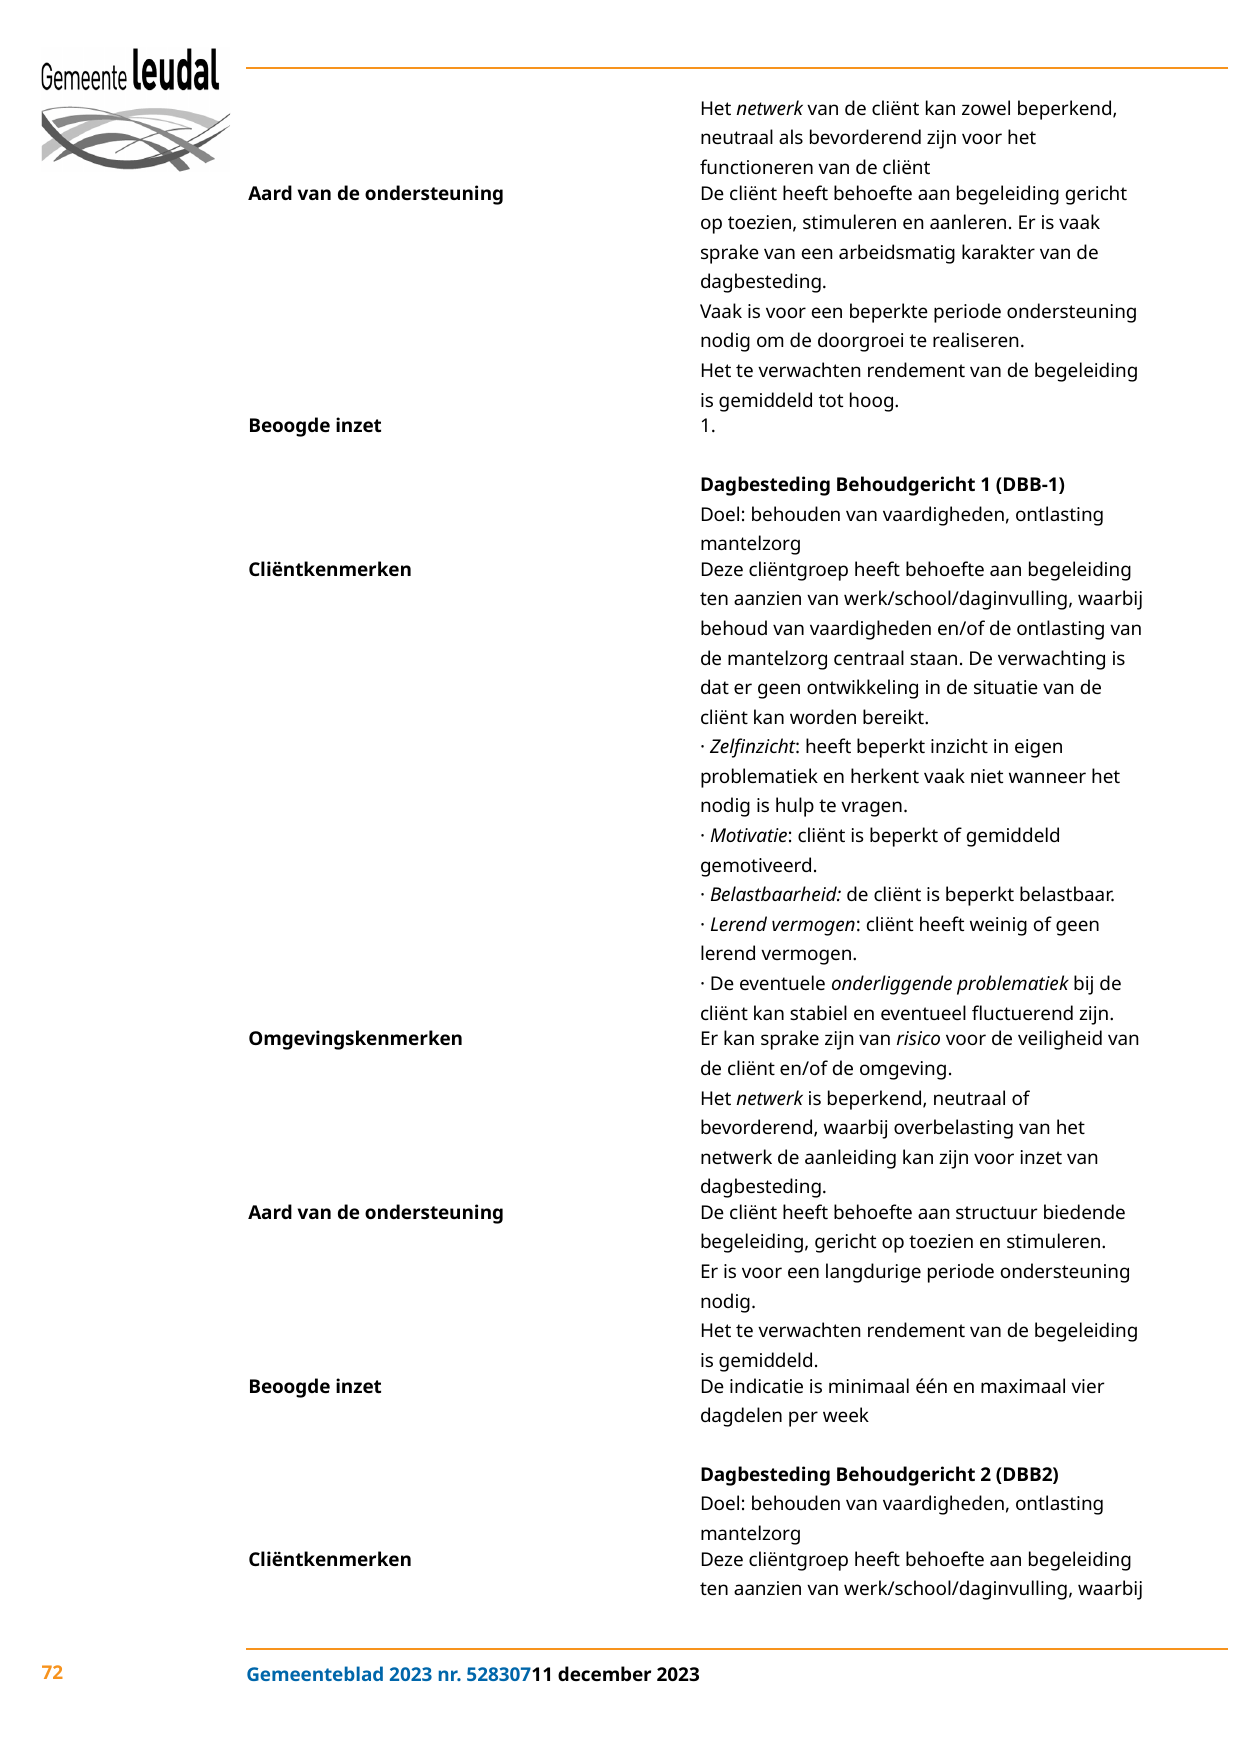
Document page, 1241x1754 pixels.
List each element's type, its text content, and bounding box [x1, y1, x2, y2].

table_cell Het netwerk van de cliënt kan zowel beperkend, neutraal als bevorderend zijn voor het functioneren van de cliënt [700, 95, 1152, 180]
table_header [248, 471, 700, 556]
table_cell Omgevingskenmerken [248, 1026, 700, 1199]
table_header Dagbesteding Behoudgericht 2 (DBB2) Doel: behouden van vaardigheden, ontlasting mantelzorg [700, 1461, 1152, 1546]
table_cell Beoogde inzet [248, 413, 700, 438]
table_cell Cliëntkenmerken [248, 556, 700, 1026]
table_cell Deze cliëntgroep heeft behoefte aan begeleiding ten aanzien van werk/school/daginvulling, waarbij behoud van vaardigheden en/of de ontlasting van de mantelzorg centraal staan. De verwachting is dat er geen ontwikkeling in de situatie van de cliënt kan worden bereikt. · Zelfinzicht: heeft beperkt inzicht in eigen problematiek en herkent vaak niet wanneer het nodig is hulp te vragen. · Motivatie: cliënt is beperkt of gemiddeld gemotiveerd. · Belastbaarheid: de cliënt is beperkt belastbaar. · Lerend vermogen: cliënt heeft weinig of geen lerend vermogen. · De eventuele onderliggende problematiek bij de cliënt kan stabiel en eventueel fluctuerend zijn. [700, 556, 1152, 1026]
table_cell Deze cliëntgroep heeft behoefte aan begeleiding ten aanzien van werk/school/daginvulling, waarbij [700, 1546, 1152, 1601]
table_header [248, 1461, 700, 1546]
table_cell De cliënt heeft behoefte aan begeleiding gericht op toezien, stimuleren en aanleren. Er is vaak sprake van een arbeidsmatig karakter van de dagbesteding. Vaak is voor een beperkte periode ondersteuning nodig om de doorgroei te realiseren. Het te verwachten rendement van de begeleiding is gemiddeld tot hoog. [700, 180, 1152, 412]
table_cell Aard van de ondersteuning [248, 180, 700, 412]
table_header Dagbesteding Behoudgericht 1 (DBB-1) Doel: behouden van vaardigheden, ontlasting mantelzorg [700, 471, 1152, 556]
picture [41, 47, 231, 172]
table_cell Aard van de ondersteuning [248, 1199, 700, 1373]
table_cell Cliëntkenmerken [248, 1546, 700, 1601]
table_cell [700, 413, 1152, 438]
table_cell [248, 95, 700, 180]
table_cell De cliënt heeft behoefte aan structuur biedende begeleiding, gericht op toezien en stimuleren. Er is voor een langdurige periode ondersteuning nodig. Het te verwachten rendement van de begeleiding is gemiddeld. [700, 1199, 1152, 1373]
table_cell De indicatie is minimaal één en maximaal vier dagdelen per week [700, 1373, 1152, 1428]
table_cell Er kan sprake zijn van risico voor de veiligheid van de cliënt en/of de omgeving. Het netwerk is beperkend, neutraal of bevorderend, waarbij overbelasting van het netwerk de aanleiding kan zijn voor inzet van dagbesteding. [700, 1026, 1152, 1199]
table_cell Beoogde inzet [248, 1373, 700, 1428]
